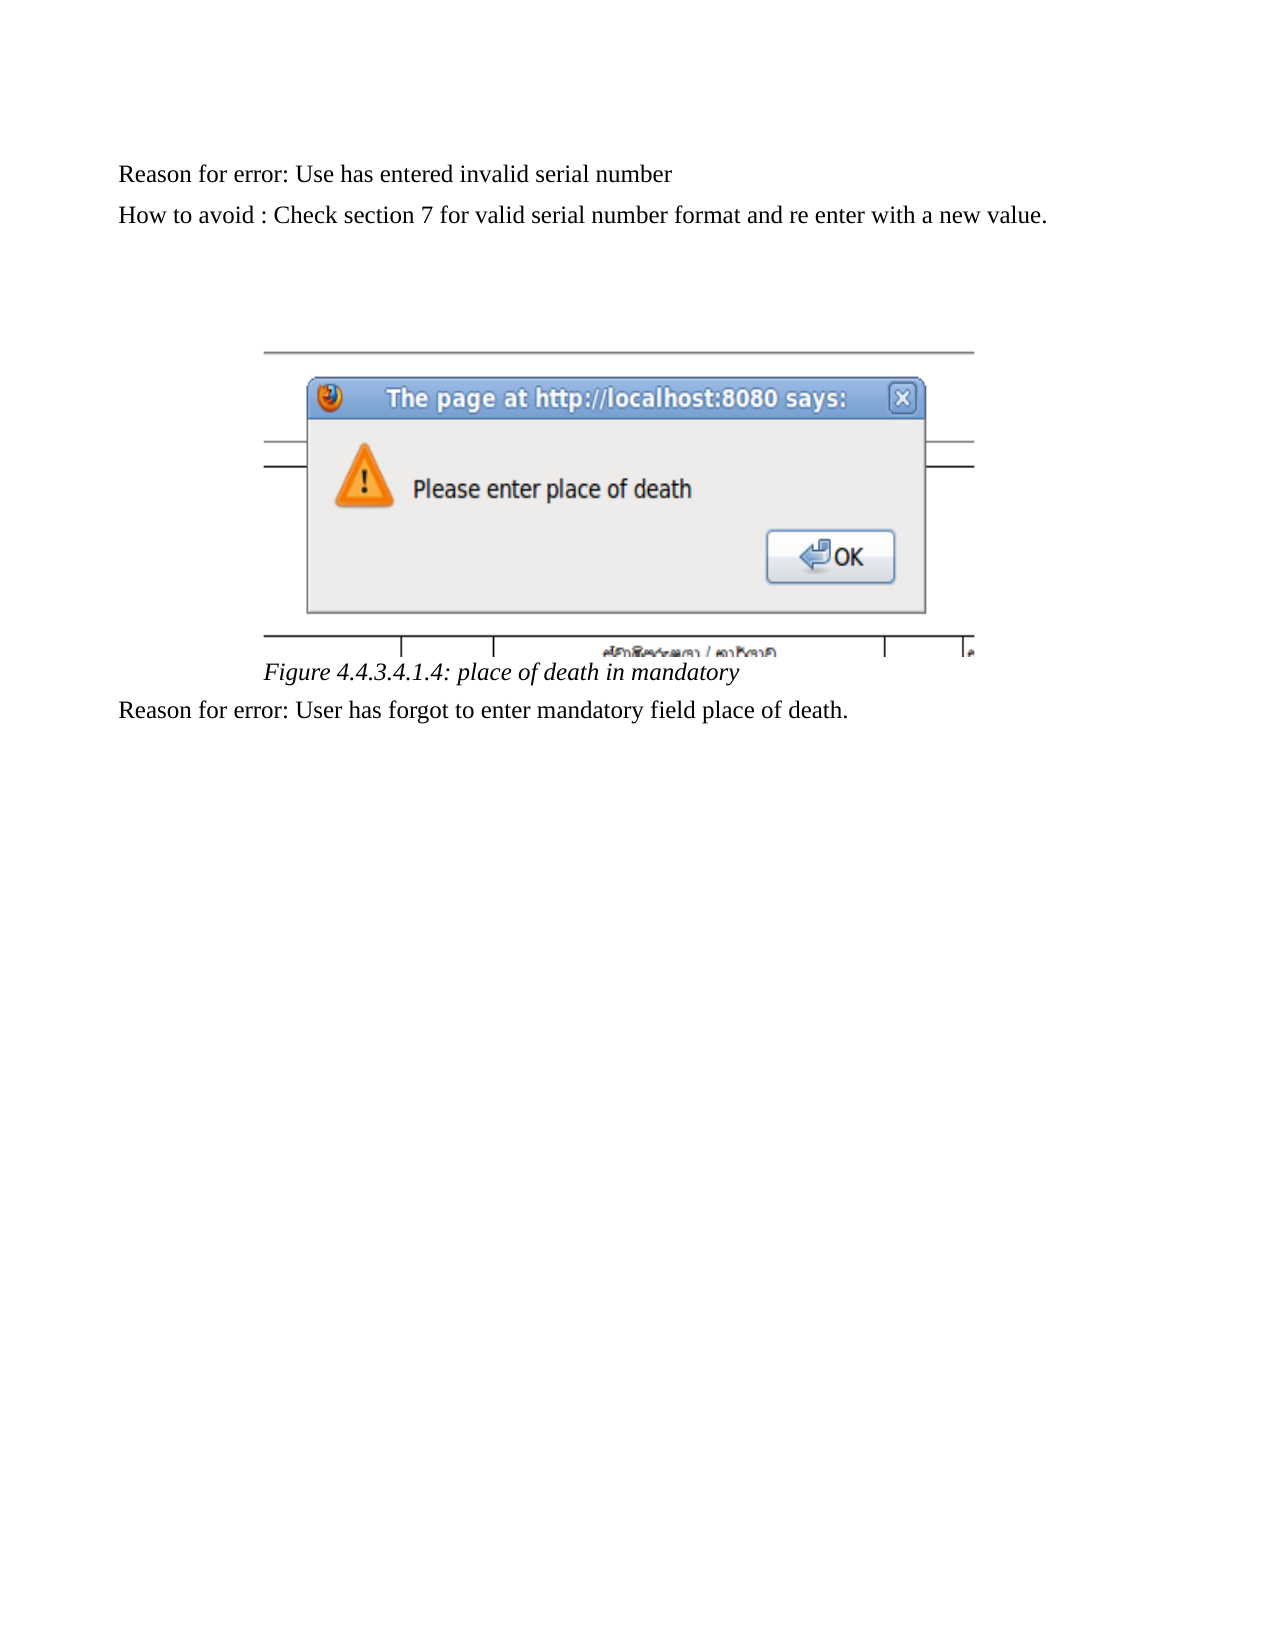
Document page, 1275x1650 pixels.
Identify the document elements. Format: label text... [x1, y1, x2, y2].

text Reason for error: User has forgot to enter mandatory field place of death. [118, 696, 1157, 724]
text Reason for error: Use has entered invalid serial number [118, 159, 1157, 188]
picture [263, 329, 975, 657]
text Figure 4.4.3.4.1.4: place of death in mandatory [263, 657, 974, 686]
text How to avoid : Check section 7 for valid serial number format and re enter with a new value. [118, 201, 1157, 229]
